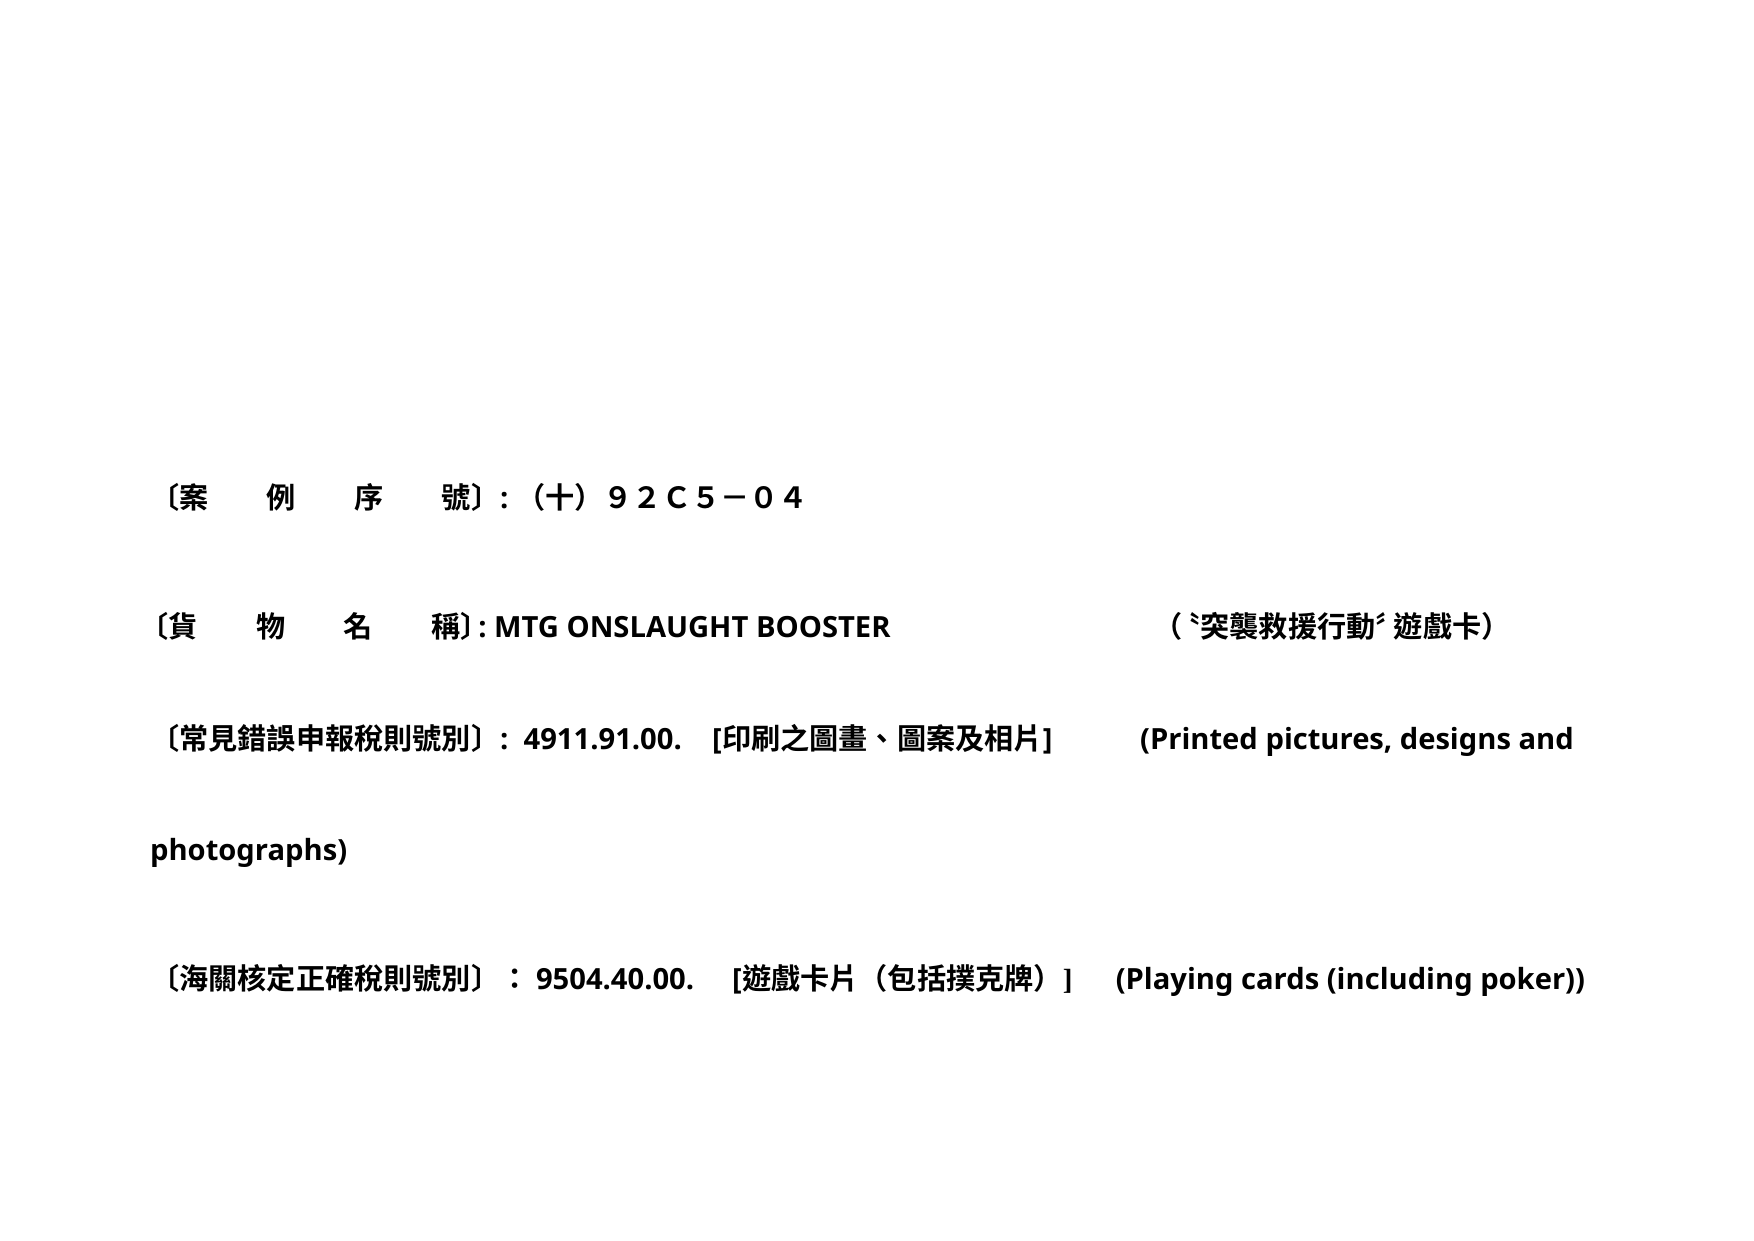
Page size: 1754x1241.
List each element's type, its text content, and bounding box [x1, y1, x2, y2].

text 〔貨 物 名 稱〕: MTG ONSLAUGHT BOOSTER （〝突襲救援行動〞遊戲卡） 〔常見錯誤申報稅則號別〕: 4911.91.00. [印刷之圖畫、圖案及相片] (Printed pictures, designs and photographs) [150, 587, 1656, 887]
text 〔案 例 序 號〕: （十）９２Ｃ５－０４ [150, 458, 1656, 533]
text 〔海關核定正確稅則號別〕： 9504.40.00. [遊戲卡片（包括撲克牌）] (Playing cards (including poker)) [150, 939, 1656, 1014]
